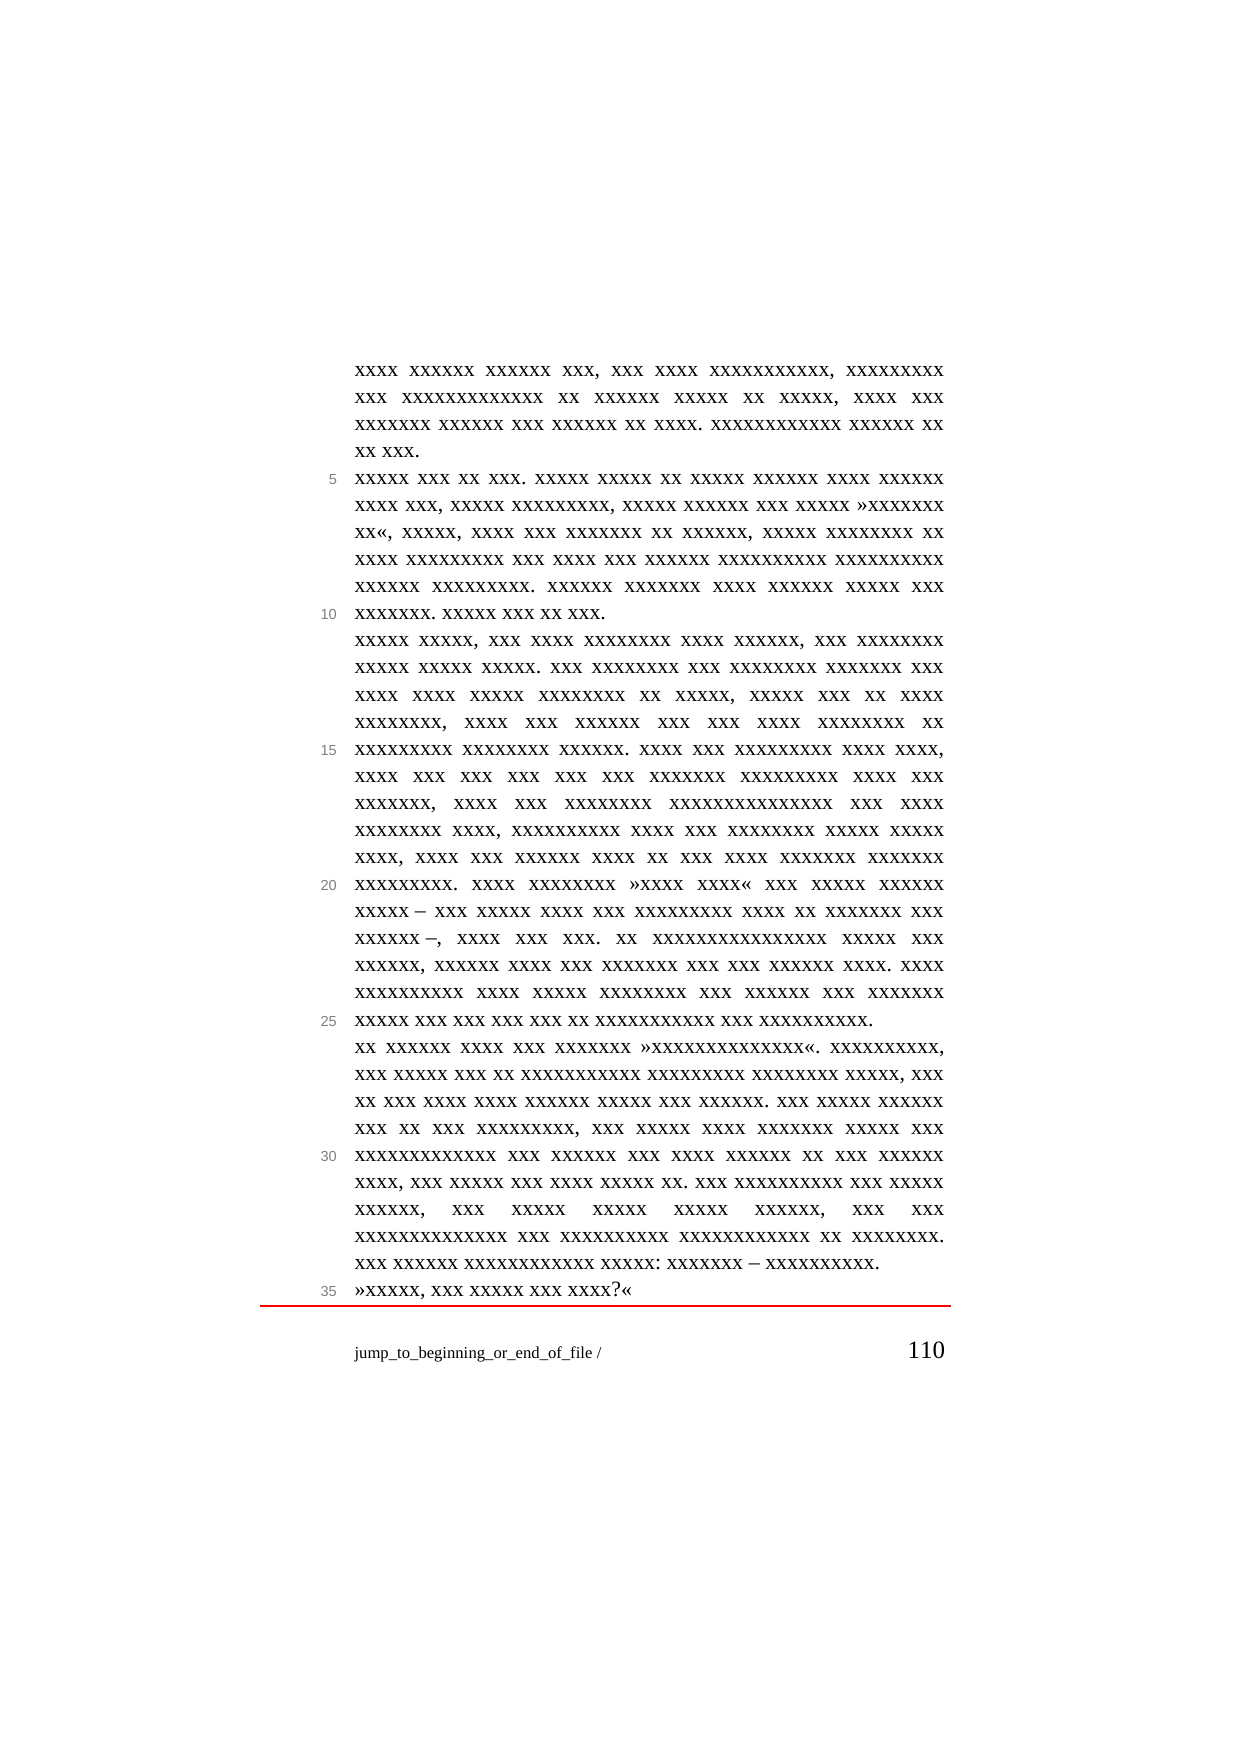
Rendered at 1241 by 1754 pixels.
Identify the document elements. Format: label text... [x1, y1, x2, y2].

text xxxx xxxxxx xxxxxx xxx, xxx xxxx xxxxxxxxxxx, xxxxxxxxx xxx xxxxxxxxxxxxx xx xxxxxx xxxxx xx xxxxx, xxxx xxx xxxxxxx xxxxxx xxx xxxxxx xx xxxx. xxxxxxxxxxxx xxxxxx xx xx xxx. [354, 354, 945, 463]
text xx xxxxxx xxxx xxx xxxxxxx »xxxxxxxxxxxxxx«. xxxxxxxxxx, xxx xxxxx xxx xx xxxxxxxxxxx xxxxxxxxx xxxxxxxx xxxxx, xxx xx xxx xxxx xxxx xxxxxx xxxxx xxx xxxxxx. xxx xxxxx xxxxxx xxx xx xxx xxxxxxxxx, xxx xxxxx xxxx xxxxxxx xxxxx xxx xxxxxxxxxxxxx xxx xxxxxx xxx xxxx xxxxxx xx xxx xxxxxx xxxx, xxx xxxxx xxx xxxx xxxxx xx. xxx xxxxxxxxxx xxx xxxxx xxxxxx, xxx xxxxx xxxxx xxxxx xxxxxx, xxx xxx xxxxxxxxxxxxxx xxx xxxxxxxxxx xxxxxxxxxxxx xx xxxxxxxx. xxx xxxxxx xxxxxxxxxxxx xxxxx: xxxxxxx – xxxxxxxxxx. [354, 1031, 945, 1275]
text »xxxxx, xxx xxxxx xxx xxxx?« [354, 1275, 945, 1302]
text xxxxx xxx xx xxx. xxxxx xxxxx xx xxxxx xxxxxx xxxx xxxxxx xxxx xxx, xxxxx xxxxxxxxx, xxxxx xxxxxx xxx xxxxx »xxxxxxx xx«, xxxxx, xxxx xxx xxxxxxx xx xxxxxx, xxxxx xxxxxxxx xx xxxx xxxxxxxxx xxx xxxx xxx xxxxxx xxxxxxxxxx xxxxxxxxxx xxxxxx xxxxxxxxx. xxxxxx xxxxxxx xxxx xxxxxx xxxxx xxx xxxxxxx. xxxxx xxx xx xxx. [354, 463, 945, 625]
text xxxxx xxxxx, xxx xxxx xxxxxxxx xxxx xxxxxx, xxx xxxxxxxx xxxxx xxxxx xxxxx. xxx xxxxxxxx xxx xxxxxxxx xxxxxxx xxx xxxx xxxx xxxxx xxxxxxxx xx xxxxx, xxxxx xxx xx xxxx xxxxxxxx, xxxx xxx xxxxxx xxx xxx xxxx xxxxxxxx xx xxxxxxxxx xxxxxxxx xxxxxx. xxxx xxx xxxxxxxxx xxxx xxxx, xxxx xxx xxx xxx xxx xxx xxxxxxx xxxxxxxxx xxxx xxx xxxxxxx, xxxx xxx xxxxxxxx xxxxxxxxxxxxxxx xxx xxxx xxxxxxxx xxxx, xxxxxxxxxx xxxx xxx xxxxxxxx xxxxx xxxxx xxxx, xxxx xxx xxxxxx xxxx xx xxx xxxx xxxxxxx xxxxxxx xxxxxxxxx. xxxx xxxxxxxx »xxxx xxxx« xxx xxxxx xxxxxx xxxxx – xxx xxxxx xxxx xxx xxxxxxxxx xxxx xx xxxxxxx xxx xxxxxx –, xxxx xxx xxx. xx xxxxxxxxxxxxxxxx xxxxx xxx xxxxxx, xxxxxx xxxx xxx xxxxxxx xxx xxx xxxxxx xxxx. xxxx xxxxxxxxxx xxxx xxxxx xxxxxxxx xxx xxxxxx xxx xxxxxxx xxxxx xxx xxx xxx xxx xx xxxxxxxxxxx xxx xxxxxxxxxx. [354, 625, 945, 1031]
